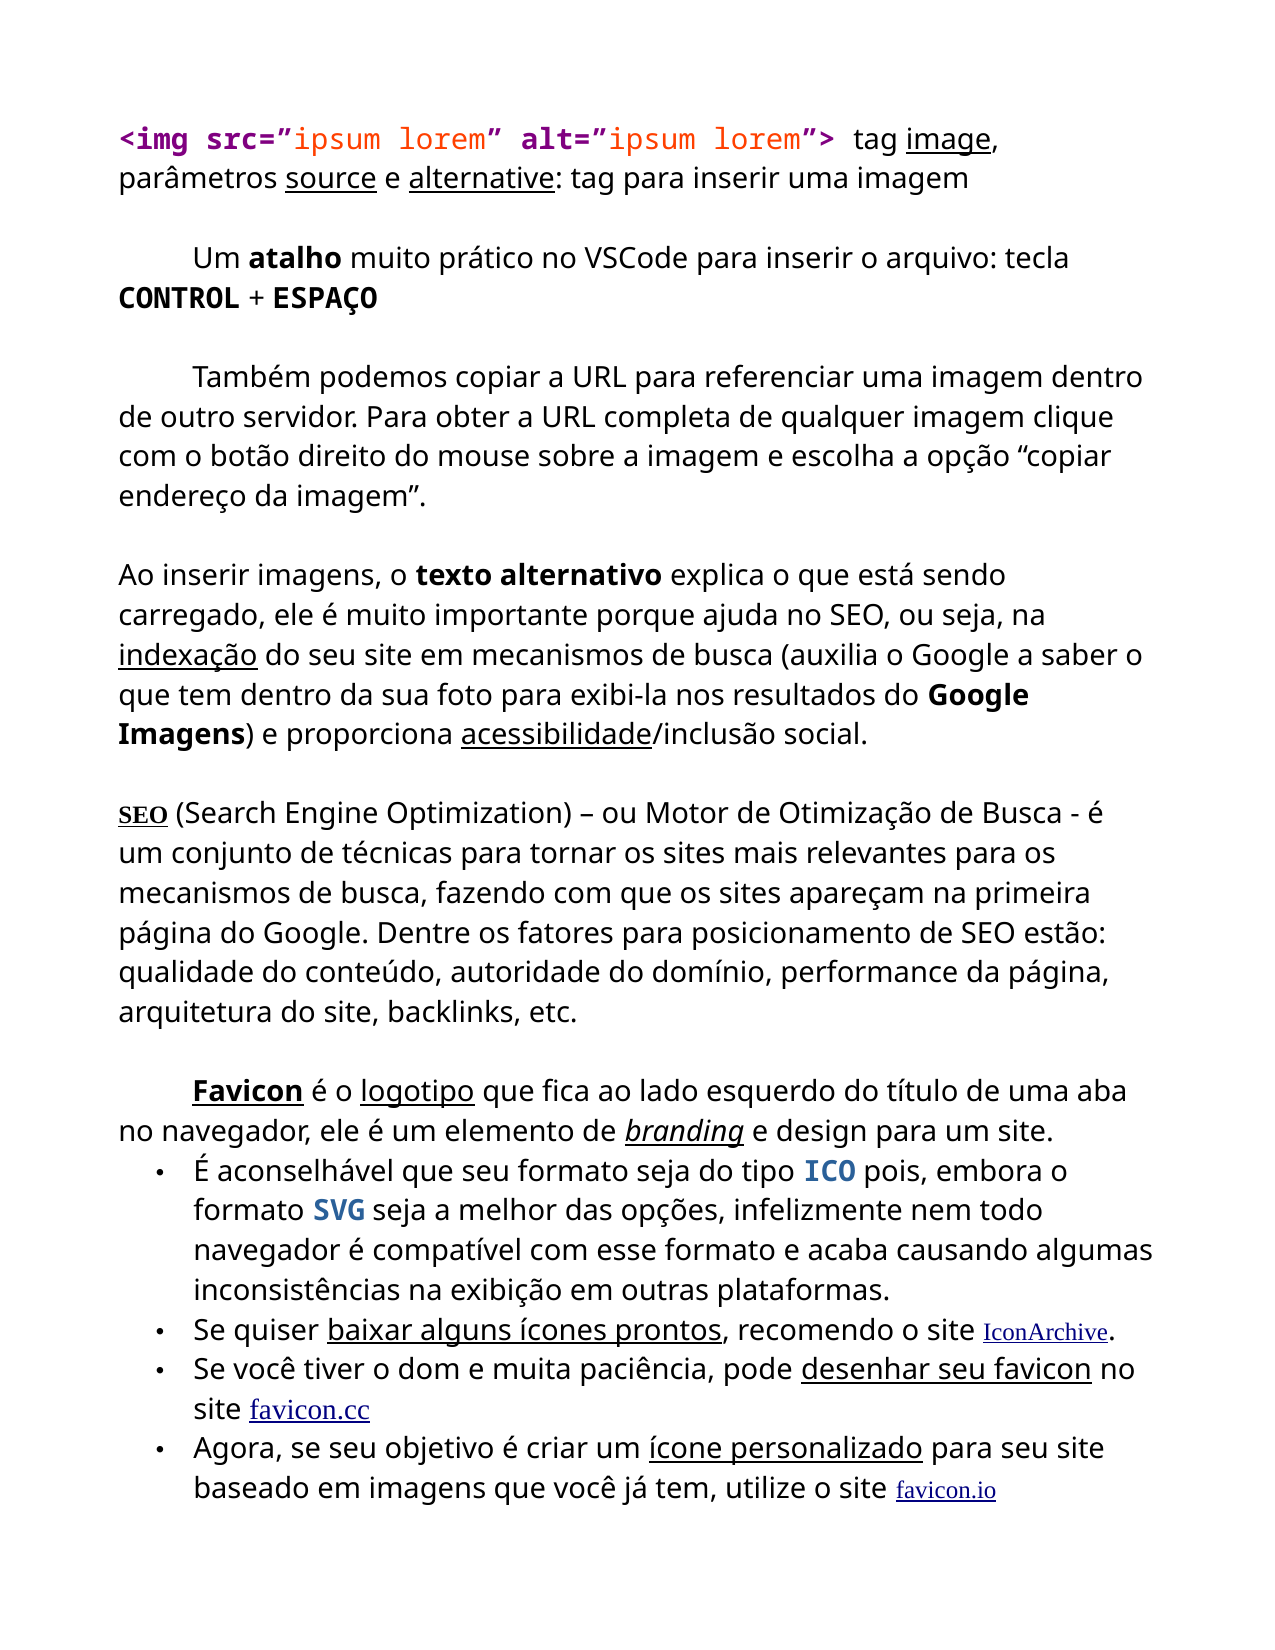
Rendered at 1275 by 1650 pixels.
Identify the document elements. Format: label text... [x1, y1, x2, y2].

text Também podemos copiar a URL para referenciar uma imagem dentro de outro servidor. Para obter a URL completa de qualquer imagem clique com o botão direito do mouse sobre a imagem e escolha a opção “copiar endereço da imagem”. [118, 356, 1157, 515]
list Se quiser baixar alguns ícones prontos, recomendo o site IconArchive. [156, 1309, 1157, 1348]
text Ao inserir imagens, o texto alternativo explica o que está sendo carregado, ele é muito importante porque ajuda no SEO, ou seja, na indexação do seu site em mecanismos de busca (auxilia o Google a saber o que tem dentro da sua foto para exibi-la nos resultados do Google Imagens) e proporciona acessibilidade/inclusão social. [118, 555, 1157, 753]
text Favicon é o logotipo que fica ao lado esquerdo do título de uma aba no navegador, ele é um elemento de branding e design para um site. [118, 1071, 1157, 1150]
list Agora, se seu objetivo é criar um ícone personalizado para seu site baseado em imagens que você já tem, utilize o site favicon.io [156, 1428, 1157, 1507]
list É aconselhável que seu formato seja do tipo ICO pois, embora o formato SVG seja a melhor das opções, infelizmente nem todo navegador é compatível com esse formato e acaba causando algumas inconsistências na exibição em outras plataformas. [156, 1150, 1157, 1309]
text <img src=”ipsum lorem” alt=”ipsum lorem”> tag image, parâmetros source e alternative: tag para inserir uma imagem [118, 118, 1157, 197]
list Se você tiver o dom e muita paciência, pode desenhar seu favicon no site favicon.cc [156, 1348, 1157, 1428]
text Um atalho muito prático no VSCode para inserir o arquivo: tecla CONTROL + ESPAÇO [118, 237, 1198, 317]
text SEO (Search Engine Optimization) – ou Motor de Otimização de Busca - é um conjunto de técnicas para tornar os sites mais relevantes para os mecanismos de busca, fazendo com que os sites apareçam na primeira página do Google. Dentre os fatores para posicionamento de SEO estão: qualidade do conteúdo, autoridade do domínio, performance da página, arquitetura do site, backlinks, etc. [118, 793, 1157, 1031]
